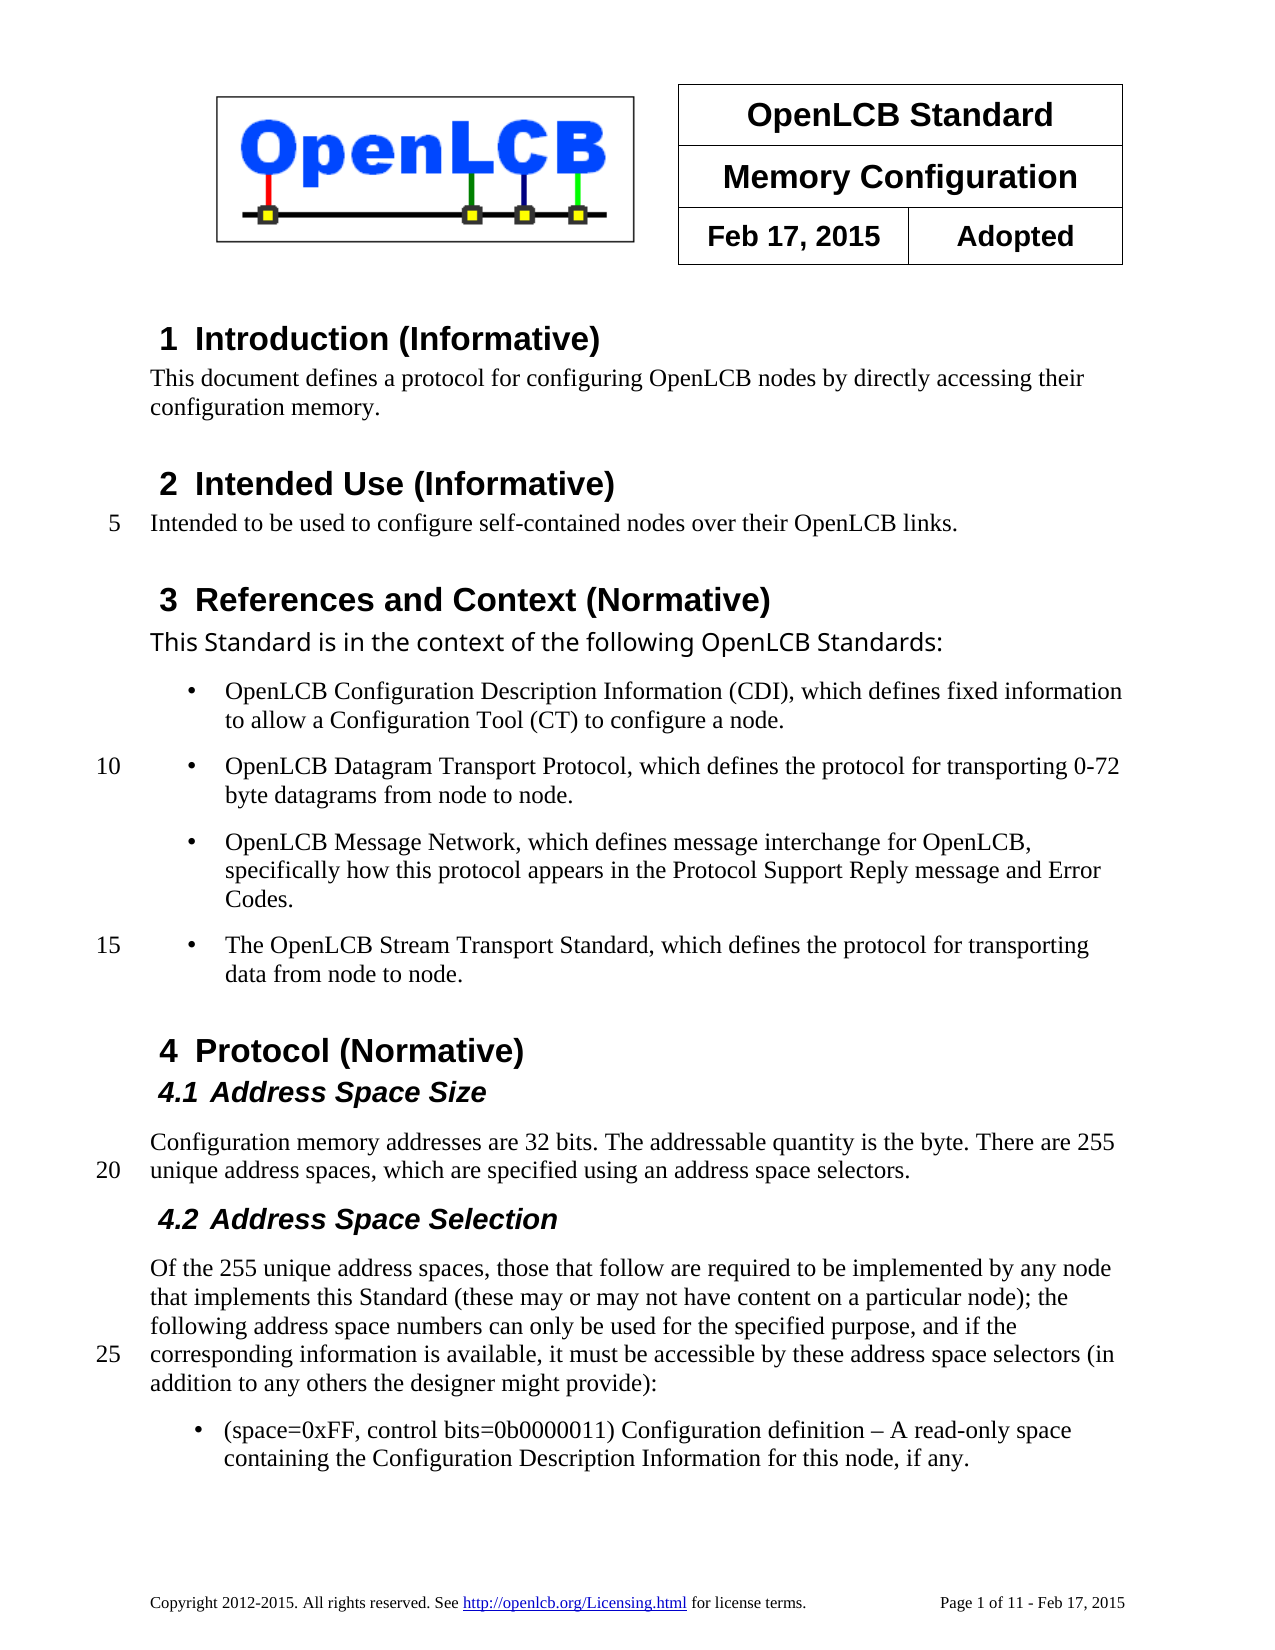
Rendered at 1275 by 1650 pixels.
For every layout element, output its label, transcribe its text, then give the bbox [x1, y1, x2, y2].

list OpenLCB Configuration Description Information (CDI), which defines fixed information to allow a Configuration Tool (CT) to configure a node. [187, 676, 1125, 734]
text Of the 255 unique address spaces, those that follow are required to be implemented by any node that implements this Standard (these may or may not have content on a particular node); the following address space numbers can only be used for the specified purpose, and if the corresponding information is available, it must be accessible by these address space selectors (in addition to any others the designer might provide): [150, 1253, 1125, 1397]
list OpenLCB Message Network, which defines message interchange for OpenLCB, specifically how this protocol appears in the Protocol Support Reply message and Error Codes. [187, 827, 1125, 913]
list (space=0xFF, control bits=0b0000011) Configuration definition – A read-only space containing the Configuration Description Information for this node, if any. [194, 1415, 1125, 1472]
text This document defines a protocol for configuring OpenLCB nodes by directly accessing their configuration memory. [150, 363, 1125, 421]
subtitle Address Space Selection [150, 1202, 1125, 1236]
text Configuration memory addresses are 32 bits. The addressable quantity is the byte. There are 255 unique address spaces, which are specified using an address space selectors. [150, 1127, 1125, 1184]
subtitle Address Space Size [150, 1076, 1125, 1109]
subtitle Intended Use (Informative) [150, 464, 1125, 502]
list OpenLCB Datagram Transport Protocol, which defines the protocol for transporting 0-72 byte datagrams from node to node. [187, 751, 1125, 809]
text Intended to be used to configure self-contained nodes over their OpenLCB links. [150, 508, 1125, 537]
subtitle Protocol (Normative) [150, 1031, 1125, 1069]
text This Standard is in the context of the following OpenLCB Standards: [150, 624, 1125, 658]
subtitle Introduction (Informative) [150, 319, 1125, 357]
list The OpenLCB Stream Transport Standard, which defines the protocol for transporting data from node to node. [187, 931, 1125, 988]
subtitle References and Context (Normative) [150, 580, 1125, 618]
picture [216, 95, 636, 244]
